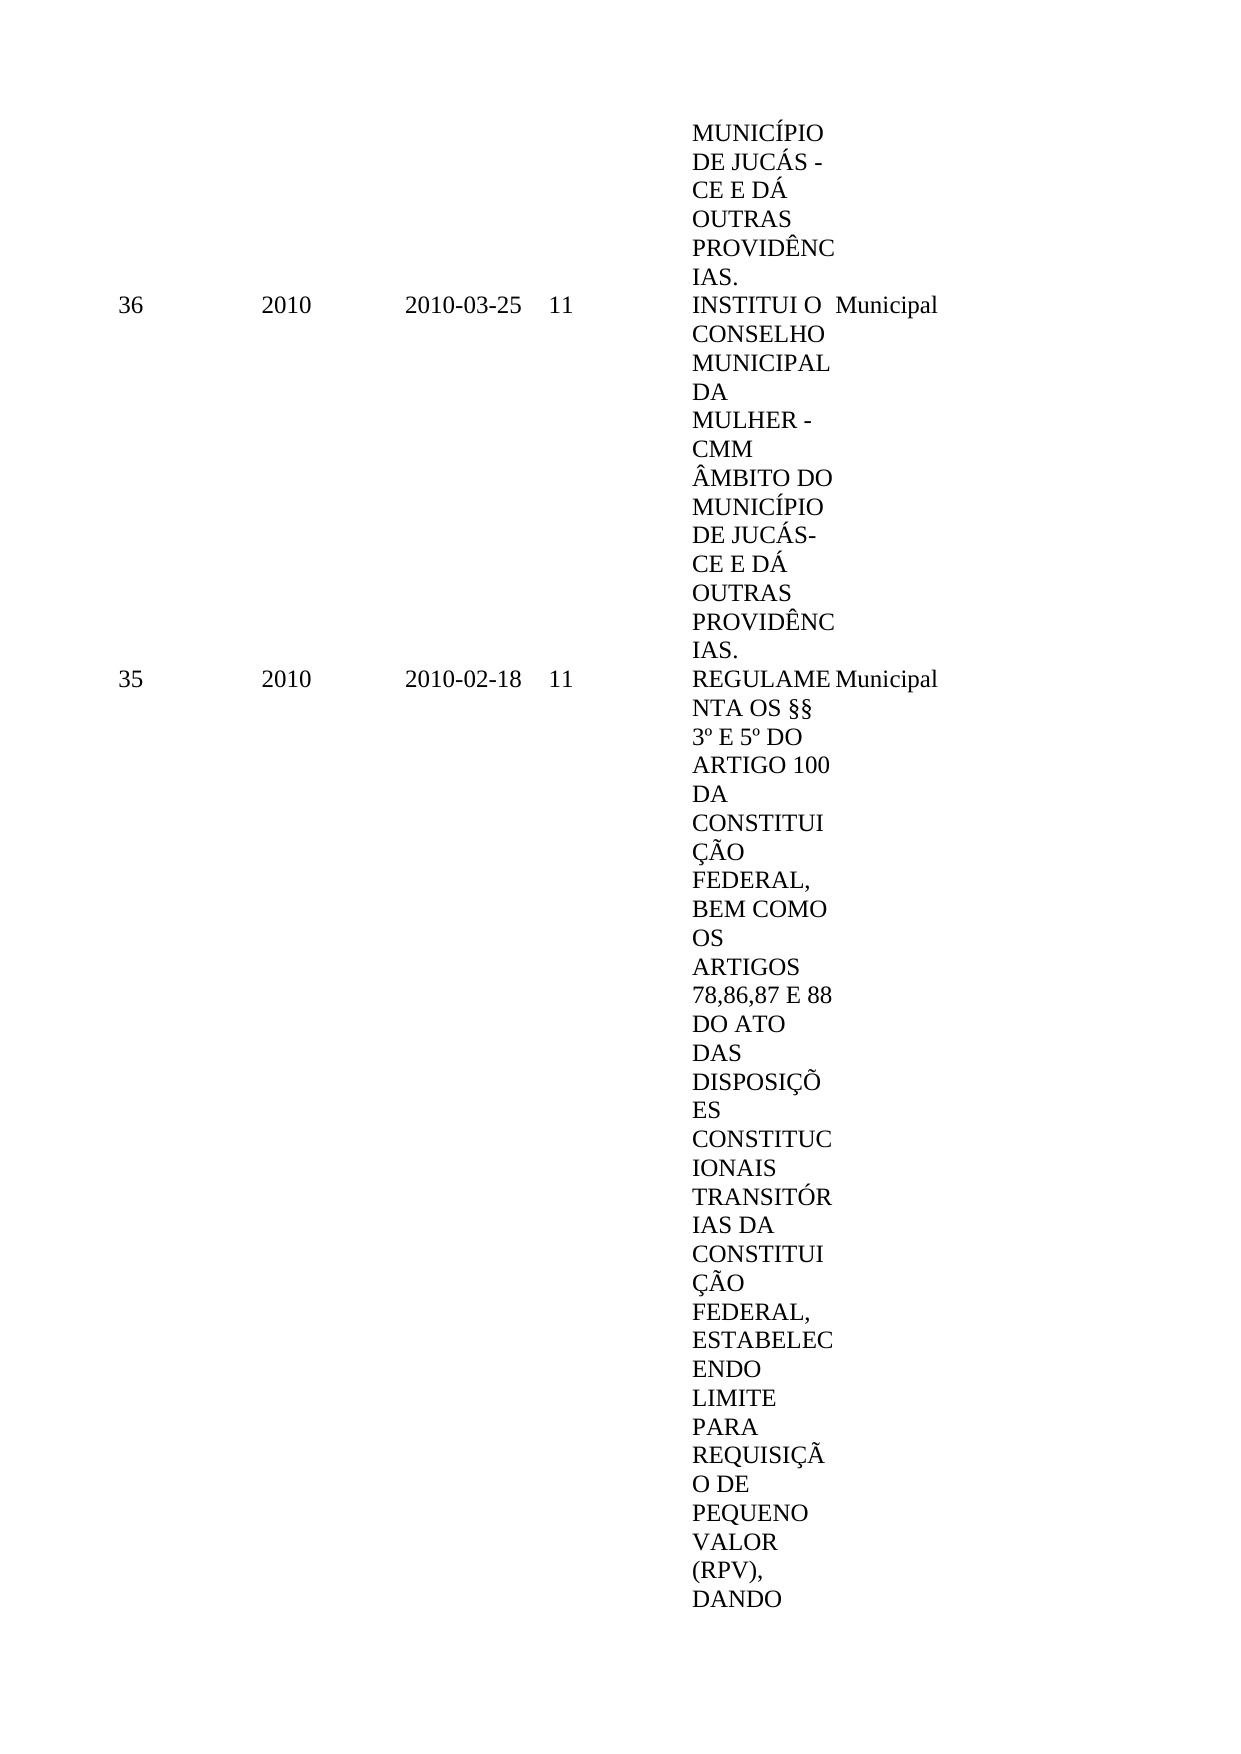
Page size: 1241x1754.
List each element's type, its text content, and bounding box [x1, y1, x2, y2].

table_cell 11 [548, 291, 692, 664]
table_cell Municipal [835, 664, 979, 1613]
table_cell 2010 [261, 291, 405, 664]
table_cell [548, 118, 692, 291]
table_cell 11 [548, 664, 692, 1613]
table_cell [979, 291, 1122, 664]
table_cell INSTITUI O CONSELHO MUNICIPAL DA MULHER - CMM ÂMBITO DO MUNICÍPIO DE JUCÁS-CE E DÁ OUTRAS PROVIDÊNCIAS. [692, 291, 835, 664]
table_cell 35 [118, 664, 261, 1613]
table_cell [835, 118, 979, 291]
table_cell 2010 [261, 664, 405, 1613]
table_cell 36 [118, 291, 261, 664]
table_cell REGULAMENTA OS §§ 3º E 5º DO ARTIGO 100 DA CONSTITUIÇÃO FEDERAL, BEM COMO OS ARTIGOS 78,86,87 E 88 DO ATO DAS DISPOSIÇÕES CONSTITUCIONAIS TRANSITÓRIAS DA CONSTITUIÇÃO FEDERAL, ESTABELECENDO LIMITE PARA REQUISIÇÃO DE PEQUENO VALOR (RPV), DANDO [692, 664, 835, 1613]
table_cell [979, 118, 1122, 291]
table_cell MUNICÍPIO DE JUCÁS - CE E DÁ OUTRAS PROVIDÊNCIAS. [692, 118, 835, 291]
table_cell 2010-03-25 [405, 291, 548, 664]
table_cell Municipal [835, 291, 979, 664]
table_cell [261, 118, 405, 291]
table_cell [979, 664, 1122, 1613]
table_cell [118, 118, 261, 291]
table_cell 2010-02-18 [405, 664, 548, 1613]
table_cell [405, 118, 548, 291]
